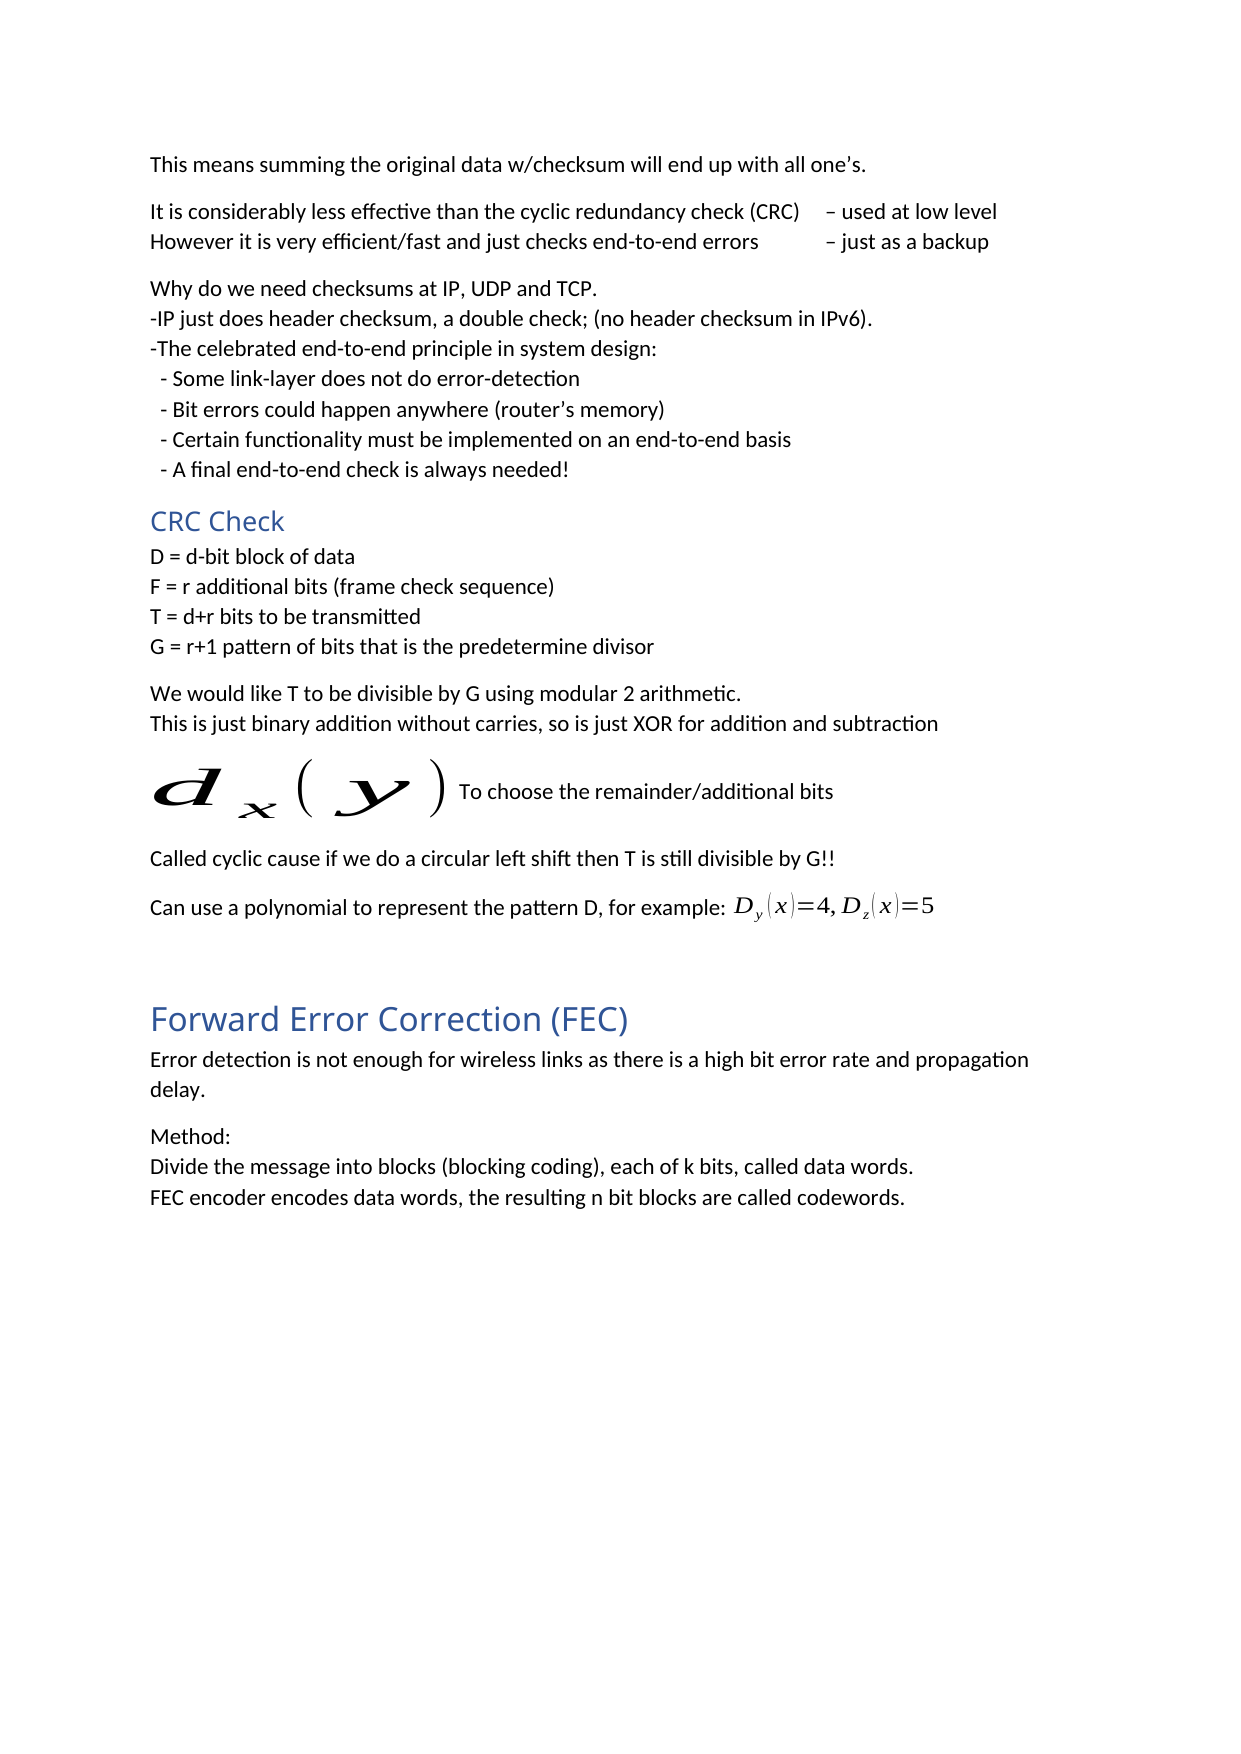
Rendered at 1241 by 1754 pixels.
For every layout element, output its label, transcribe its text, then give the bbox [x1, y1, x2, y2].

text To choose the remainder/additional bits [150, 756, 1090, 825]
text We would like T to be divisible by G using modular 2 arithmetic. This is just binary addition without carries, so is just XOR for addition and subtraction [150, 679, 1090, 738]
text It is considerably less effective than the cyclic redundancy check (CRC) – used at low level However it is very efficient/fast and just checks end-to-end errors – just as a backup [150, 197, 1090, 255]
text Error detection is not enough for wireless links as there is a high bit error rate and propagation delay. [150, 1045, 1090, 1103]
text D = d-bit block of data F = r additional bits (frame check sequence) T = d+r bits to be transmitted G = r+1 pattern of bits that is the predetermine divisor [150, 542, 1090, 661]
text Can use a polynomial to represent the pattern D, for example: [150, 891, 1090, 922]
text Why do we need checksums at IP, UDP and TCP. -IP just does header checksum, a double check; (no header checksum in IPv6). -The celebrated end-to-end principle in system design: - Some link-layer does not do error-detection - Bit errors could happen anywhere (router’s memory) - Certain functionality must be implemented on an end-to-end basis - A final end-to-end check is always needed! [150, 274, 1090, 483]
subtitle Forward Error Correction (FEC) [150, 996, 1090, 1042]
subtitle CRC Check [150, 502, 1090, 539]
text This means summing the original data w/checksum will end up with all one’s. [150, 150, 1090, 178]
text Method: Divide the message into blocks (blocking coding), each of k bits, called data words. FEC encoder encodes data words, the resulting n bit blocks are called codewords. [150, 1122, 1090, 1211]
text Called cyclic cause if we do a circular left shift then T is still divisible by G!! [150, 844, 1090, 872]
